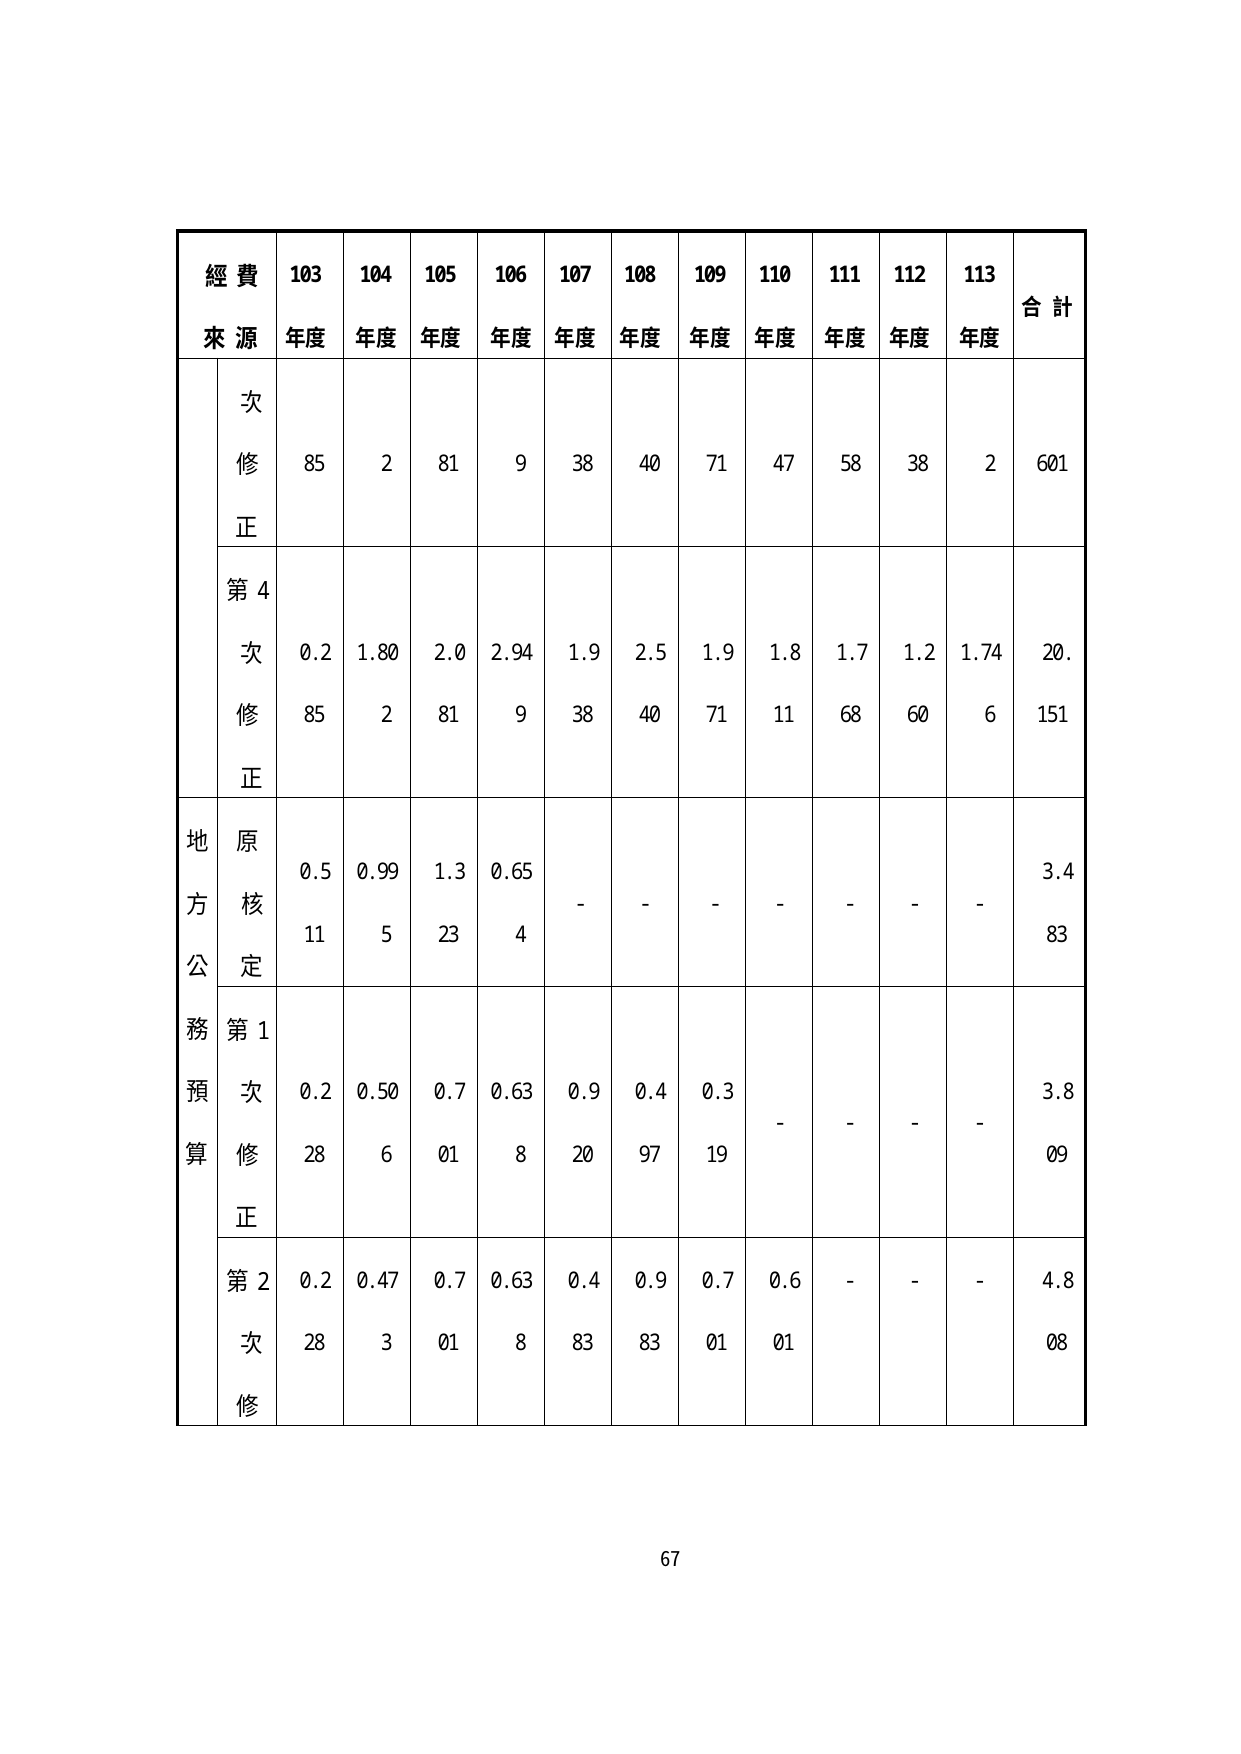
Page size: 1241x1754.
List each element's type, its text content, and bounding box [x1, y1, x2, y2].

table_cell - [947, 987, 1013, 1237]
table_cell 0.654 [478, 798, 544, 986]
table_cell - [947, 798, 1013, 986]
table_cell - [813, 798, 879, 986]
table_cell 9 [478, 359, 544, 546]
table_cell 1.746 [947, 547, 1013, 797]
table_header 103 年度 [277, 233, 343, 357]
table_cell 第2次 修 [218, 1238, 276, 1425]
table_cell - [813, 987, 879, 1237]
table_cell 1.802 [344, 547, 410, 797]
table_cell 1.768 [813, 547, 879, 797]
table_cell 0.511 [277, 798, 343, 986]
table_cell - [545, 798, 611, 986]
table_cell 2 [947, 359, 1013, 546]
table_header 經費來源 [179, 233, 276, 357]
table_cell 0.506 [344, 987, 410, 1237]
table_cell 38 [880, 359, 946, 546]
table_cell 1.811 [746, 547, 812, 797]
table_cell 38 [545, 359, 611, 546]
table_cell - [612, 798, 678, 986]
table_cell 0.601 [746, 1238, 812, 1425]
table_cell - [880, 1238, 946, 1425]
table_cell 1.938 [545, 547, 611, 797]
table_header 112 年度 [880, 233, 946, 357]
table_cell 0.701 [411, 987, 477, 1237]
table_cell 2.540 [612, 547, 678, 797]
table_cell - [746, 798, 812, 986]
table_cell 0.473 [344, 1238, 410, 1425]
table_header 108 年度 [612, 233, 678, 357]
table_cell 3.809 [1014, 987, 1084, 1237]
table_cell 0.638 [478, 987, 544, 1237]
table_header 104 年度 [344, 233, 410, 357]
table_cell 0.497 [612, 987, 678, 1237]
table_cell 0.228 [277, 1238, 343, 1425]
table_cell 0.995 [344, 798, 410, 986]
table_cell 58 [813, 359, 879, 546]
table_cell 地方公務預算 [179, 798, 217, 1425]
table_cell - [880, 987, 946, 1237]
table_cell 3.483 [1014, 798, 1084, 986]
table_header 106 年度 [478, 233, 544, 357]
table_cell 4.808 [1014, 1238, 1084, 1425]
table_cell 2.949 [478, 547, 544, 797]
table_cell 次 修正 [218, 359, 276, 546]
table_cell 1.971 [679, 547, 745, 797]
table_cell 第1次 修正 [218, 987, 276, 1237]
table_cell 0.920 [545, 987, 611, 1237]
table_cell - [746, 987, 812, 1237]
table_cell 81 [411, 359, 477, 546]
table_cell 601 [1014, 359, 1084, 546]
table_cell 40 [612, 359, 678, 546]
table_header 113 年度 [947, 233, 1013, 357]
table_cell 1.260 [880, 547, 946, 797]
table_header 107 年度 [545, 233, 611, 357]
table_header 111 年度 [813, 233, 879, 357]
table_cell 2 [344, 359, 410, 546]
table_header 110 年度 [746, 233, 812, 357]
table_cell 0.701 [679, 1238, 745, 1425]
table_cell - [947, 1238, 1013, 1425]
table_cell 0.701 [411, 1238, 477, 1425]
table_cell 20.151 [1014, 547, 1084, 797]
table_cell 0.983 [612, 1238, 678, 1425]
table_cell 71 [679, 359, 745, 546]
table_cell 0.319 [679, 987, 745, 1237]
table_cell 0.483 [545, 1238, 611, 1425]
table_header 105 年度 [411, 233, 477, 357]
table_cell 第4次 修正 [218, 547, 276, 797]
table_cell 0.228 [277, 987, 343, 1237]
table_cell 1.323 [411, 798, 477, 986]
table_cell - [813, 1238, 879, 1425]
table_cell 原核定 [218, 798, 276, 986]
table_cell 0.285 [277, 547, 343, 797]
table_cell [179, 359, 217, 797]
table_header 109 年度 [679, 233, 745, 357]
table_cell - [880, 798, 946, 986]
table_cell - [679, 798, 745, 986]
table_cell 85 [277, 359, 343, 546]
table_cell 0.638 [478, 1238, 544, 1425]
table_cell 47 [746, 359, 812, 546]
table_header 合 計 [1014, 233, 1084, 357]
table_cell 2.081 [411, 547, 477, 797]
